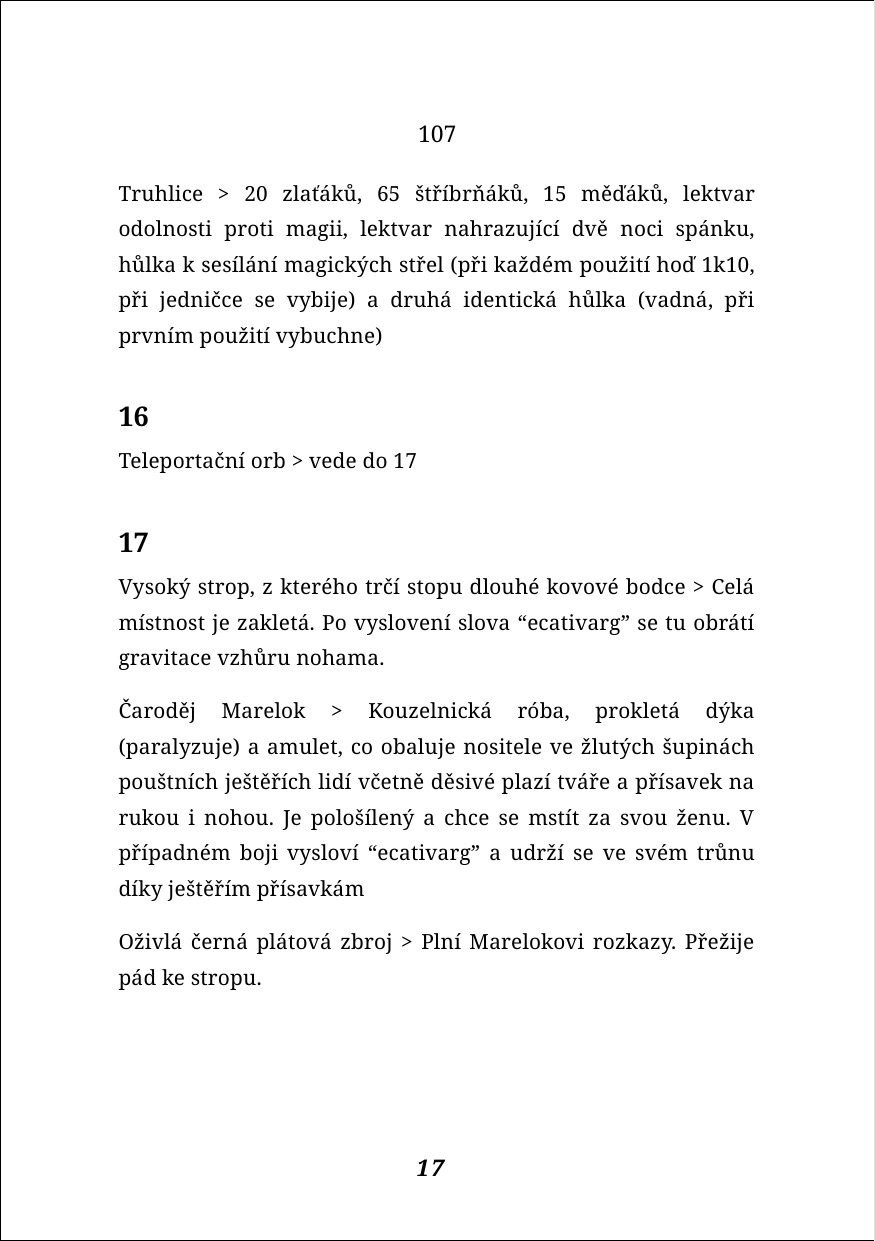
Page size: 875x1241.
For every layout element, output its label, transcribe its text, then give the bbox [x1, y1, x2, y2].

text Teleportační orb > vede do 17 [118, 447, 756, 475]
subtitle 17 [118, 523, 756, 560]
text Oživlá černá plátová zbroj > Plní Marelokovi rozkazy. Přežije pád ke stropu. [118, 927, 756, 991]
text Truhlice > 20 zlaťáků, 65 štříbrňáků, 15 měďáků, lektvar odolnosti proti magii, lektvar nahrazující dvě noci spánku, hůlka k sesílání magických střel (při každém použití hoď 1k10, při jedničce se vybije) a druhá identická hůlka (vadná, při prvním použití vybuchne) [118, 179, 756, 349]
text Vysoký strop, z kterého trčí stopu dlouhé kovové bodce > Celá místnost je zakletá. Po vyslovení slova “ecativarg” se tu obrátí gravitace vzhůru nohama. [118, 572, 756, 672]
text Čaroděj Marelok > Kouzelnická róba, prokletá dýka (paralyzuje) a amulet, co obaluje nositele ve žlutých šupinách pouštních ještěřích lidí včetně děsivé plazí tváře a přísavek na rukou i nohou. Je pološílený a chce se mstít za svou ženu. V případném boji vysloví “ecativarg” a udrží se ve svém trůnu díky ještěřím přísavkám [118, 696, 756, 902]
subtitle 16 [118, 398, 756, 435]
